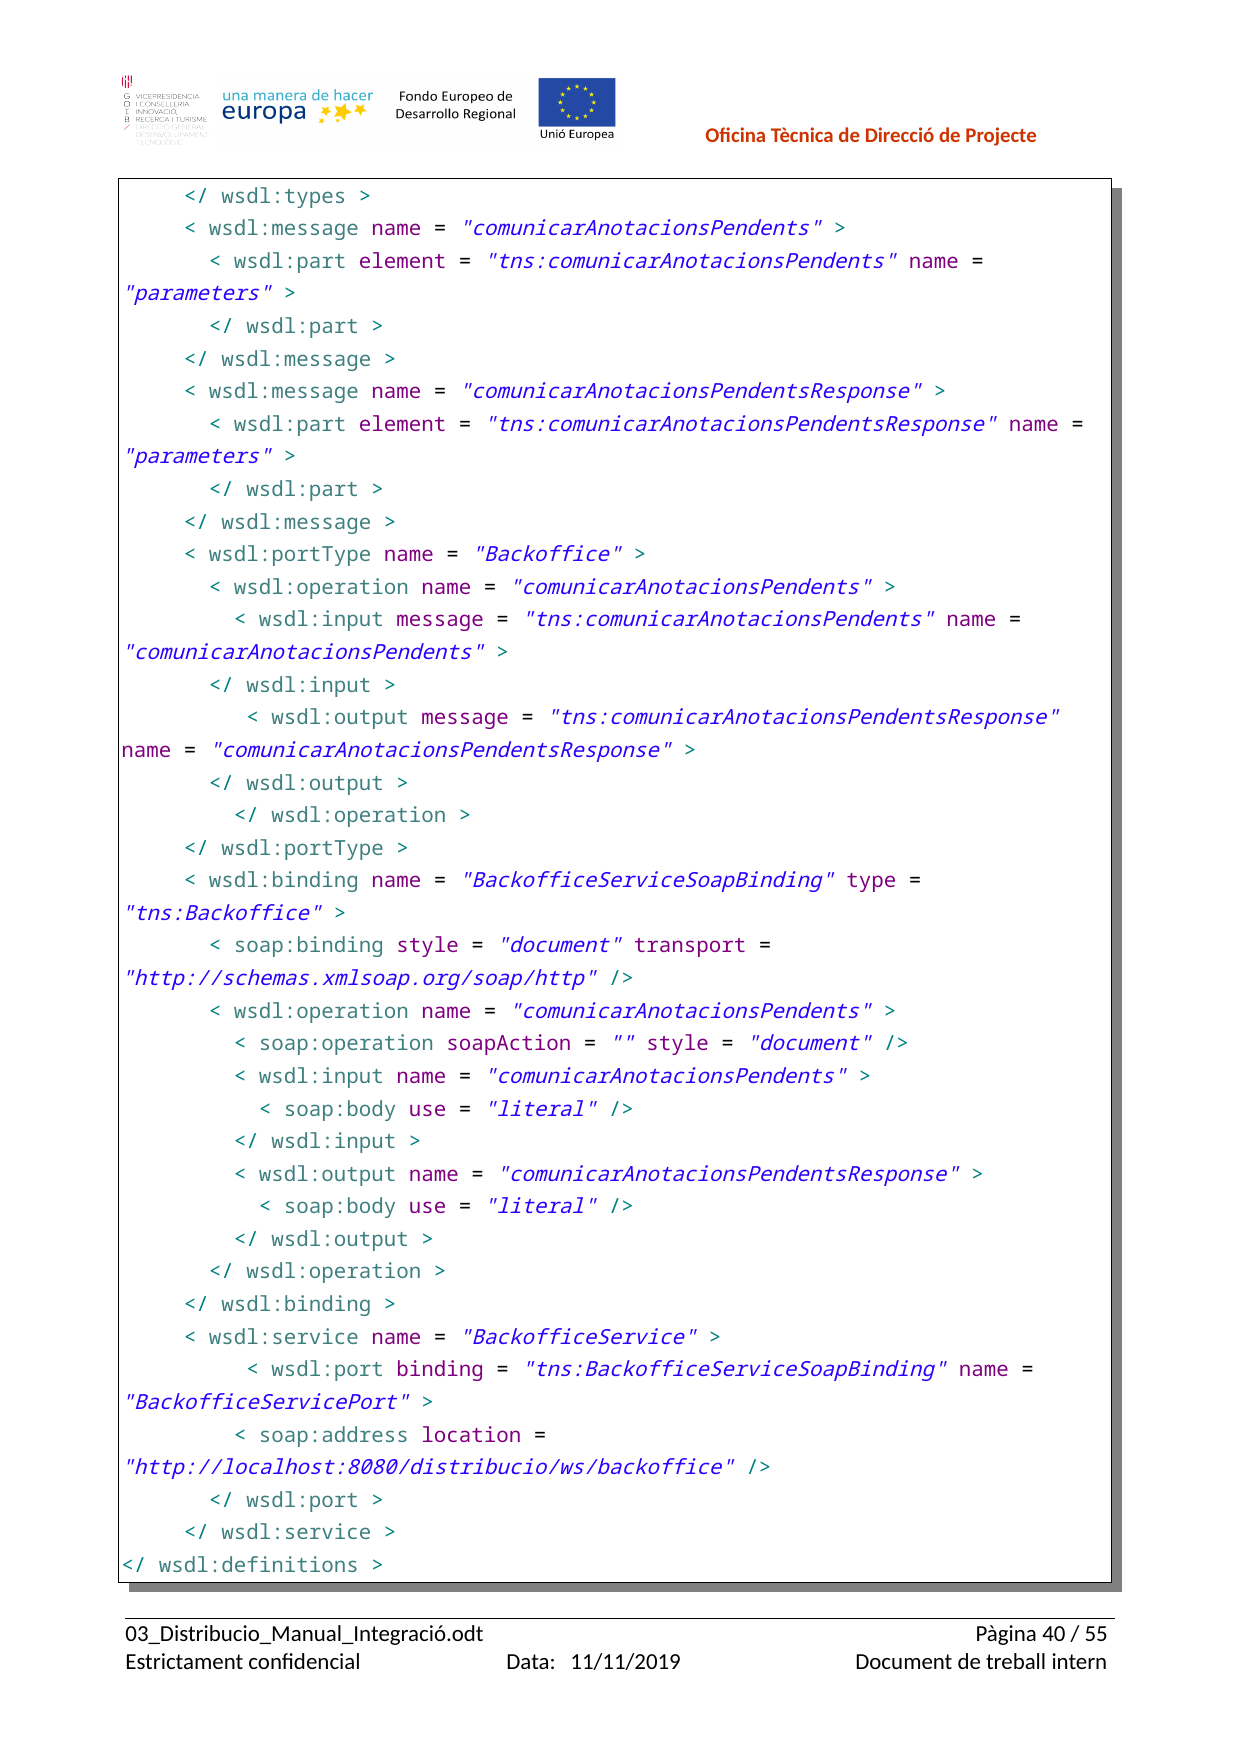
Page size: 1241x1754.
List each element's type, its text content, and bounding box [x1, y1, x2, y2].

text </ wsdl:output > [119, 1221, 1111, 1252]
text < wsdl:message name = "comunicarAnotacionsPendentsResponse" > [119, 373, 1111, 405]
text </ wsdl:port > [119, 1482, 1111, 1513]
text < wsdl:part element = "tns:comunicarAnotacionsPendents" name = "parameters" > [119, 243, 1111, 307]
text < wsdl:port binding = "tns:BackofficeServiceSoapBinding" name = "BackofficeServicePort" > [119, 1351, 1111, 1416]
text < soap:binding style = "document" transport = "http://schemas.xmlsoap.org/soap/http" /> [119, 928, 1111, 992]
text </ wsdl:input > [119, 667, 1111, 698]
text </ wsdl:message > [119, 341, 1111, 372]
text < wsdl:service name = "BackofficeService" > [119, 1319, 1111, 1350]
text </ wsdl:definitions > [119, 1547, 1111, 1582]
text < wsdl:operation name = "comunicarAnotacionsPendents" > [119, 569, 1111, 600]
text < wsdl:binding name = "BackofficeServiceSoapBinding" type = "tns:Backoffice" > [119, 862, 1111, 926]
text < wsdl:input name = "comunicarAnotacionsPendents" > [119, 1058, 1111, 1089]
text < wsdl:input message = "tns:comunicarAnotacionsPendents" name = "comunicarAnotacionsPendents" > [119, 602, 1111, 666]
text < wsdl:part element = "tns:comunicarAnotacionsPendentsResponse" name = "parameters" > [119, 406, 1111, 470]
picture [118, 73, 213, 147]
text < soap:body use = "literal" /> [119, 1188, 1111, 1220]
text < wsdl:message name = "comunicarAnotacionsPendents" > [119, 210, 1111, 242]
text < wsdl:operation name = "comunicarAnotacionsPendents" > [119, 993, 1111, 1024]
text </ wsdl:input > [119, 1123, 1111, 1155]
text < wsdl:output message = "tns:comunicarAnotacionsPendentsResponse" name = "comunicarAnotacionsPendentsResponse" > [119, 699, 1111, 763]
text </ wsdl:operation > [119, 1254, 1111, 1285]
text </ wsdl:types > [119, 179, 1111, 209]
text < soap:body use = "literal" /> [119, 1091, 1111, 1122]
text < wsdl:output name = "comunicarAnotacionsPendentsResponse" > [119, 1156, 1111, 1187]
text </ wsdl:binding > [119, 1286, 1111, 1318]
text </ wsdl:service > [119, 1514, 1111, 1546]
text </ wsdl:output > [119, 764, 1111, 796]
text </ wsdl:message > [119, 504, 1111, 535]
text </ wsdl:part > [119, 471, 1111, 503]
text </ wsdl:operation > [119, 797, 1111, 829]
text < soap:address location = "http://localhost:8080/distribucio/ws/backoffice" /> [119, 1417, 1111, 1481]
text </ wsdl:part > [119, 308, 1111, 339]
picture [219, 73, 621, 147]
text < wsdl:portType name = "Backoffice" > [119, 536, 1111, 568]
text </ wsdl:portType > [119, 830, 1111, 861]
text < soap:operation soapAction = "" style = "document" /> [119, 1025, 1111, 1057]
